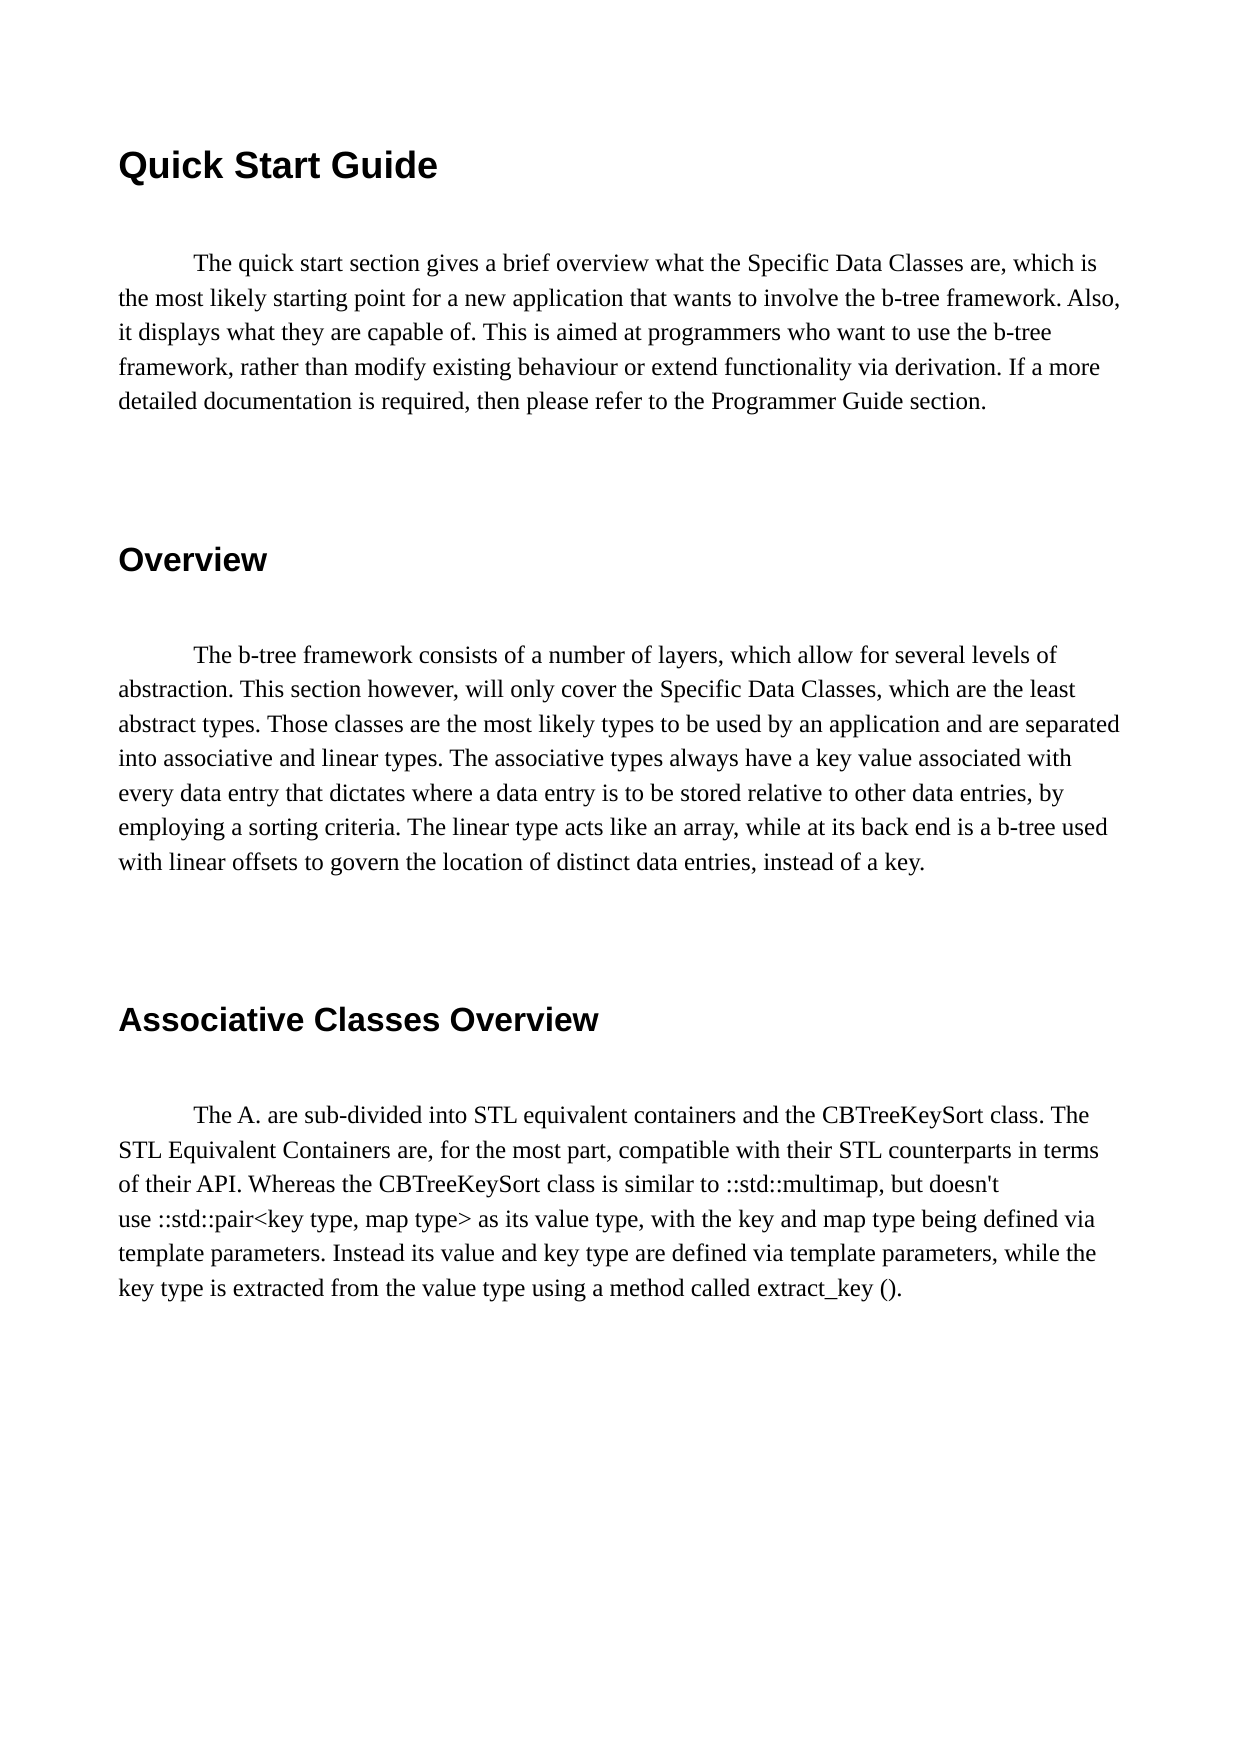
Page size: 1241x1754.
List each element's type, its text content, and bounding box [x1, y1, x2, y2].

text The A. are sub-divided into STL equivalent containers and the CBTreeKeySort class. The STL Equivalent Containers are, for the most part, compatible with their STL counterparts in terms of their API. Whereas the CBTreeKeySort class is similar to ::std::multimap, but doesn't use ::std::pair<key type, map type> as its value type, with the key and map type being defined via template parameters. Instead its value and key type are defined via template parameters, while the key type is extracted from the value type using a method called extract_key (). [118, 1100, 1122, 1302]
subtitle Quick Start Guide [118, 143, 1122, 187]
text The quick start section gives a brief overview what the Specific Data Classes are, which is the most likely starting point for a new application that wants to involve the b-tree framework. Also, it displays what they are capable of. This is aimed at programmers who want to use the b-tree framework, rather than modify existing behaviour or extend functionality via derivation. If a more detailed documentation is required, then please refer to the Programmer Guide section. [118, 248, 1122, 415]
text The b-tree framework consists of a number of layers, which allow for several levels of abstraction. This section however, will only cover the Specific Data Classes, which are the least abstract types. Those classes are the most likely types to be used by an application and are separated into associative and linear types. The associative types always have a key value associated with every data entry that dictates where a data entry is to be stored relative to other data entries, by employing a sorting criteria. The linear type acts like an array, while at its back end is a b-tree used with linear offsets to govern the location of distinct data entries, instead of a key. [118, 640, 1122, 876]
subtitle Associative Classes Overview [118, 1000, 1122, 1039]
subtitle Overview [118, 540, 1122, 578]
